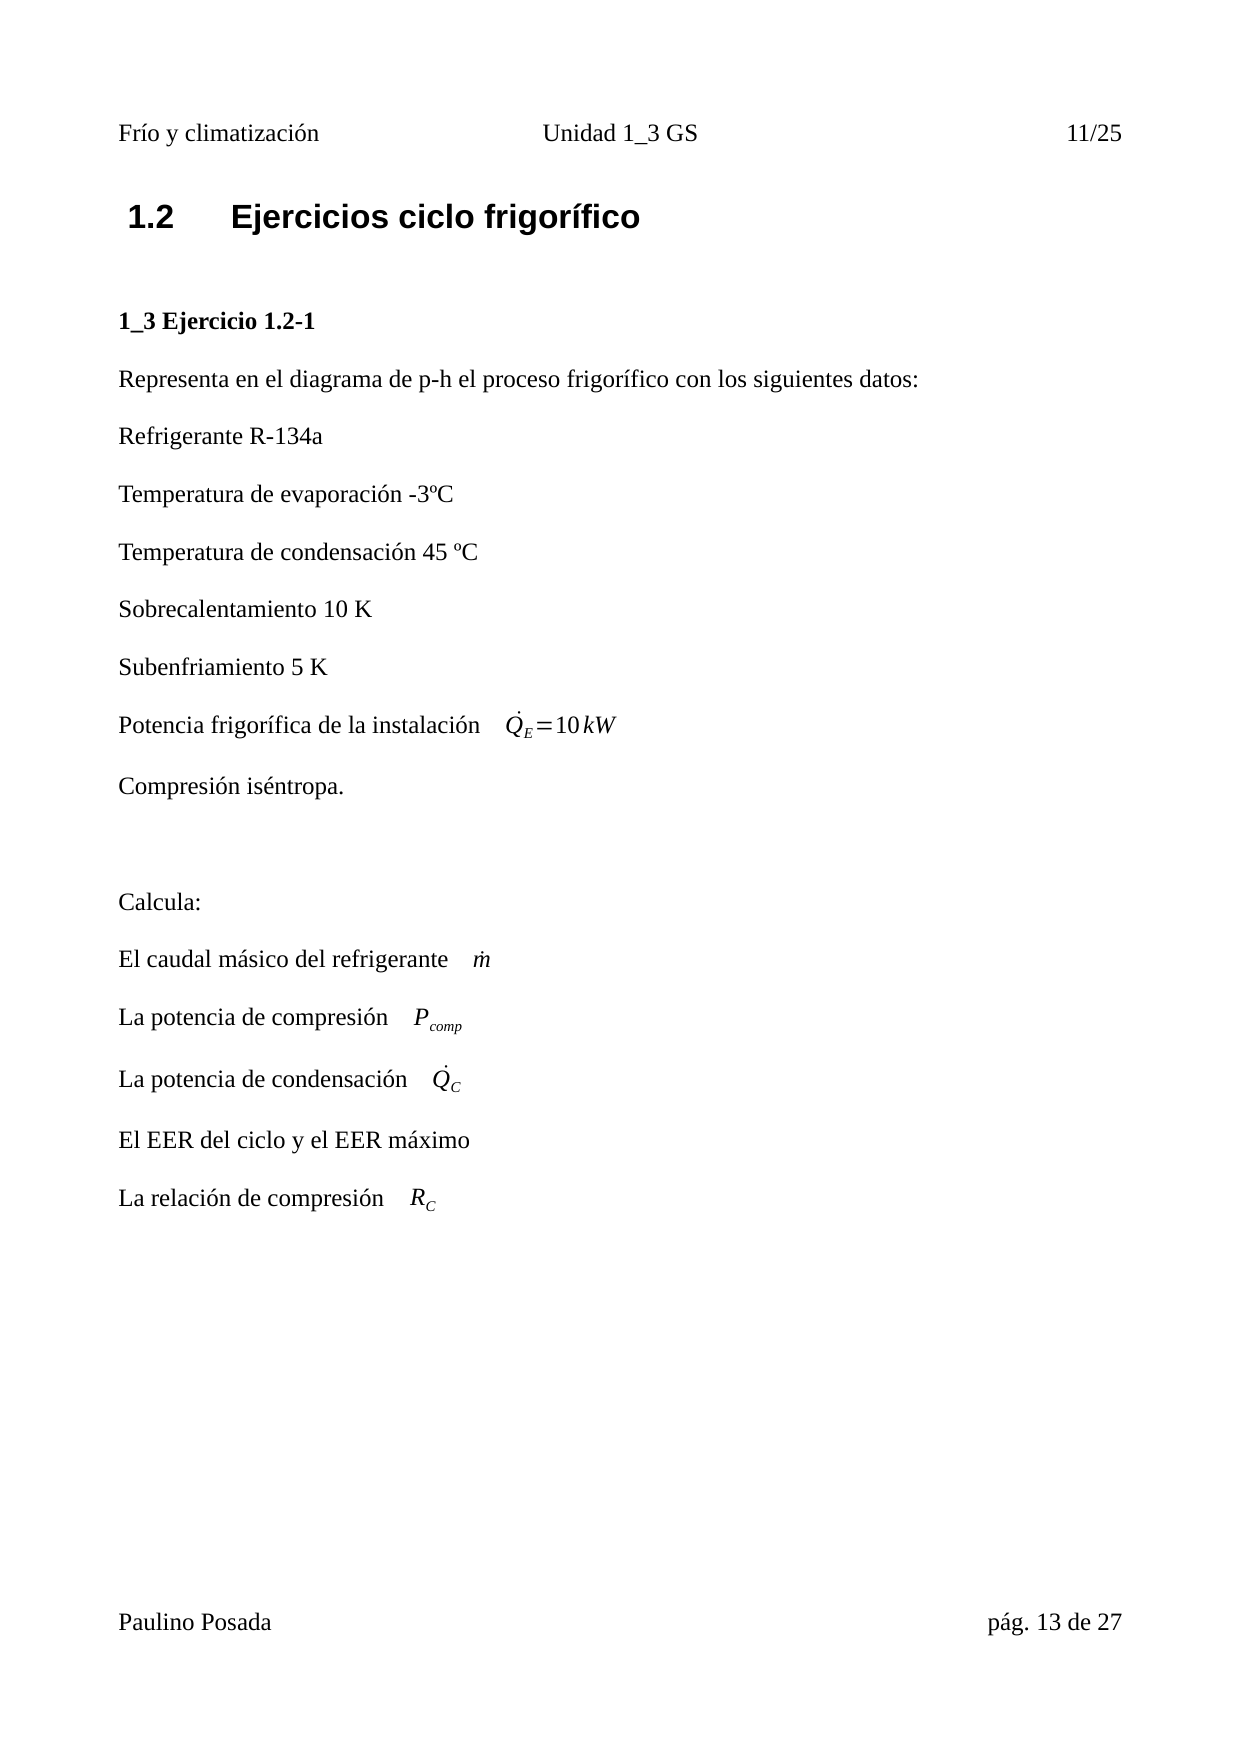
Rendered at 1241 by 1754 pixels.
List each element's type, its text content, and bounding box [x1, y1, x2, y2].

text La potencia de condensación [118, 1064, 1122, 1096]
text La relación de compresión [118, 1183, 1122, 1215]
text Temperatura de evaporación -3ºC [118, 479, 1122, 508]
text Subenfriamiento 5 K [118, 652, 1122, 681]
subtitle Ejercicios ciclo frigorífico [118, 197, 1122, 236]
text Potencia frigorífica de la instalación [118, 710, 1122, 742]
text Refrigerante R-134a [118, 421, 1122, 450]
text Compresión iséntropa. [118, 771, 1122, 800]
text Representa en el diagrama de p-h el proceso frigorífico con los siguientes datos: [118, 364, 1122, 392]
text Calcula: [118, 887, 1122, 916]
text Temperatura de condensación 45 ºC [118, 537, 1122, 566]
text El caudal másico del refrigerante [118, 944, 1122, 973]
text 1_3 Ejercicio 1.2-1 [118, 306, 1122, 335]
text Sobrecalentamiento 10 K [118, 594, 1122, 623]
text El EER del ciclo y el EER máximo [118, 1125, 1122, 1154]
text La potencia de compresión [118, 1002, 1122, 1035]
